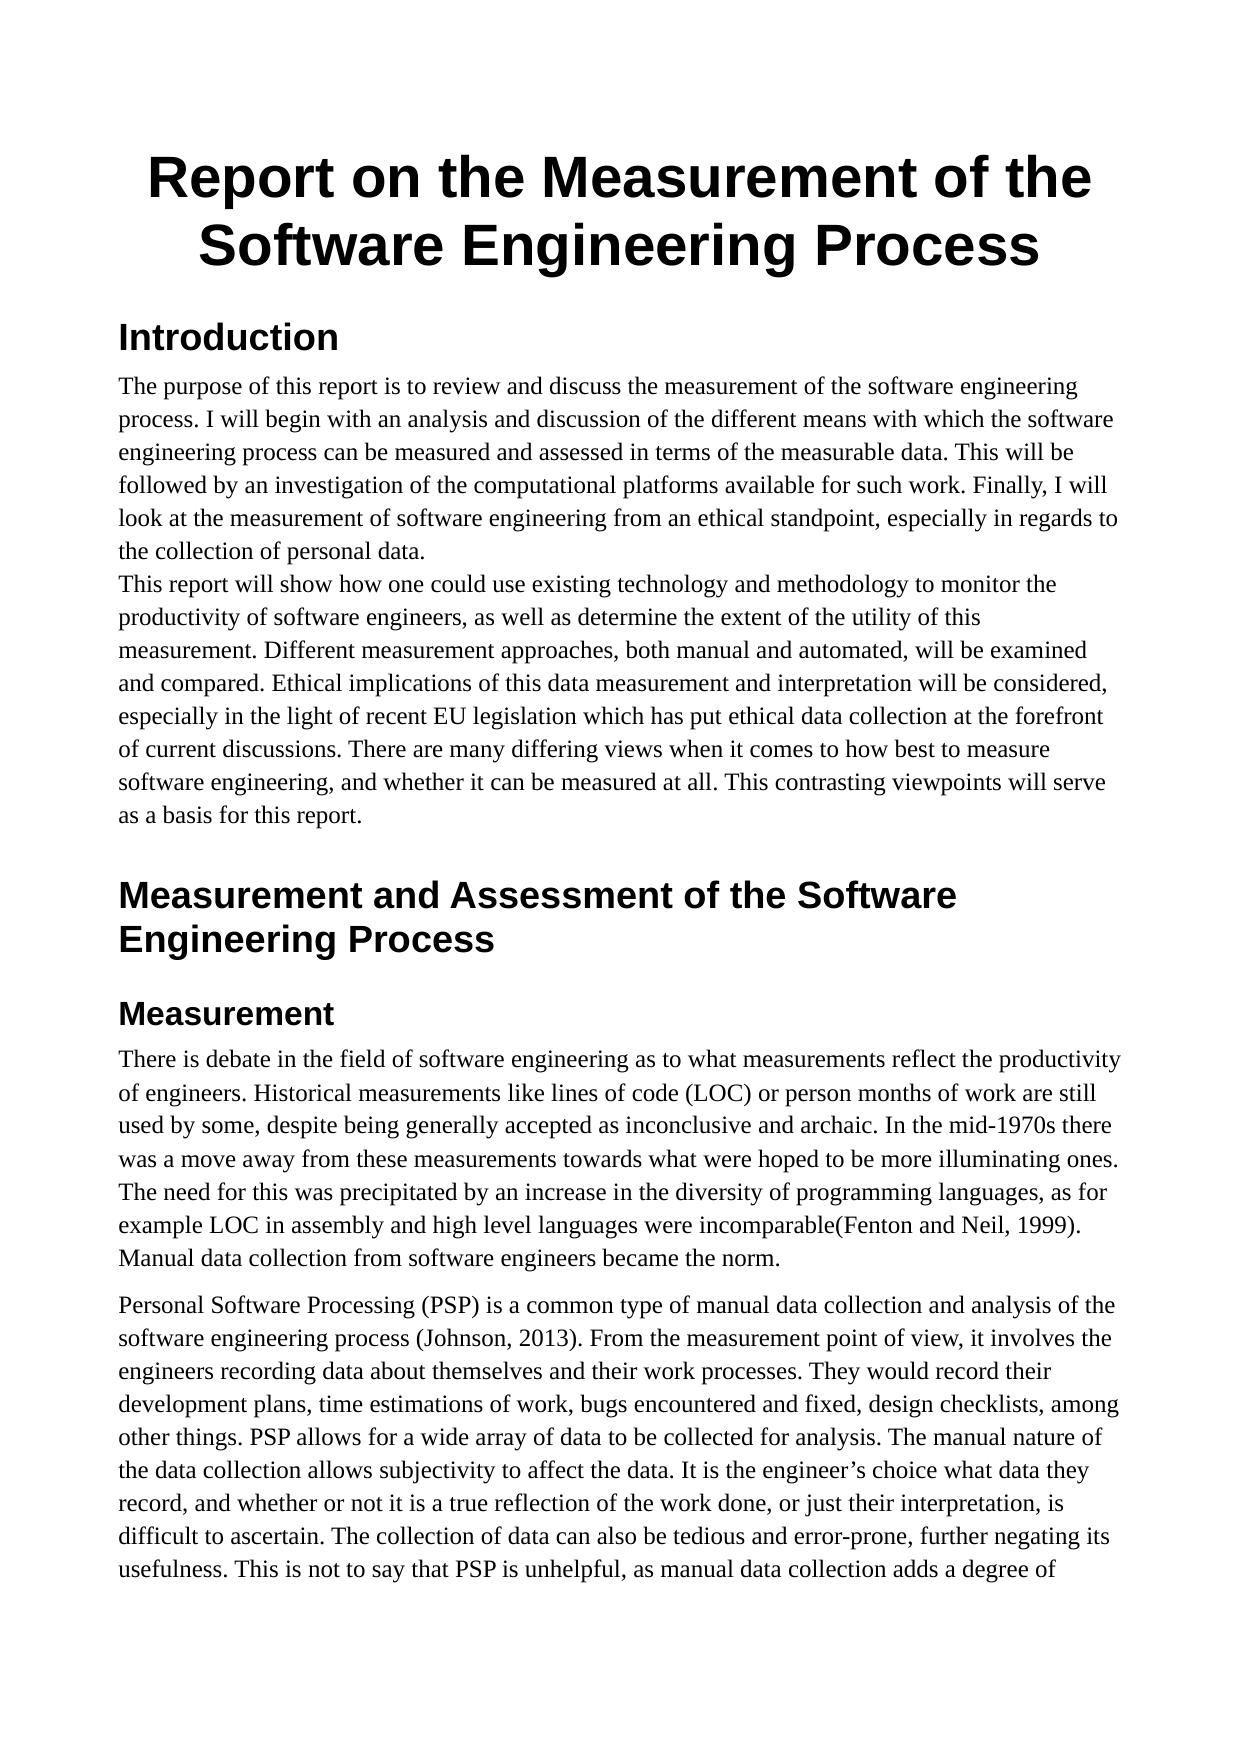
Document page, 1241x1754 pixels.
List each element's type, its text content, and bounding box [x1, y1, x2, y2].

subtitle Measurement [118, 993, 1122, 1032]
subtitle Introduction [118, 315, 1122, 358]
subtitle Measurement and Assessment of the Software Engineering Process [118, 873, 1122, 960]
title Report on the Measurement of the Software Engineering Process [118, 143, 1122, 277]
text The purpose of this report is to review and discuss the measurement of the software engineering process. I will begin with an analysis and discussion of the different means with which the software engineering process can be measured and assessed in terms of the measurable data. This will be followed by an investigation of the computational platforms available for such work. Finally, I will look at the measurement of software engineering from an ethical standpoint, especially in regards to the collection of personal data. This report will show how one could use existing technology and methodology to monitor the productivity of software engineers, as well as determine the extent of the utility of this measurement. Different measurement approaches, both manual and automated, will be examined and compared. Ethical implications of this data measurement and interpretation will be considered, especially in the light of recent EU legislation which has put ethical data collection at the forefront of current discussions. There are many differing views when it comes to how best to measure software engineering, and whether it can be measured at all. This contrasting viewpoints will serve as a basis for this report. [118, 371, 1122, 829]
text Personal Software Processing (PSP) is a common type of manual data collection and analysis of the software engineering process (Johnson, 2013). From the measurement point of view, it involves the engineers recording data about themselves and their work processes. They would record their development plans, time estimations of work, bugs encountered and fixed, design checklists, among other things. PSP allows for a wide array of data to be collected for analysis. The manual nature of the data collection allows subjectivity to affect the data. It is the engineer’s choice what data they record, and whether or not it is a true reflection of the work done, or just their interpretation, is difficult to ascertain. The collection of data can also be tedious and error-prone, further negating its usefulness. This is not to say that PSP is unhelpful, as manual data collection adds a degree of [118, 1290, 1122, 1583]
text There is debate in the field of software engineering as to what measurements reflect the productivity of engineers. Historical measurements like lines of code (LOC) or person months of work are still used by some, despite being generally accepted as inconclusive and archaic. In the mid-1970s there was a move away from these measurements towards what were hoped to be more illuminating ones. The need for this was precipitated by an increase in the diversity of programming languages, as for example LOC in assembly and high level languages were incomparable(Fenton and Neil, 1999). Manual data collection from software engineers became the norm. [118, 1044, 1122, 1271]
